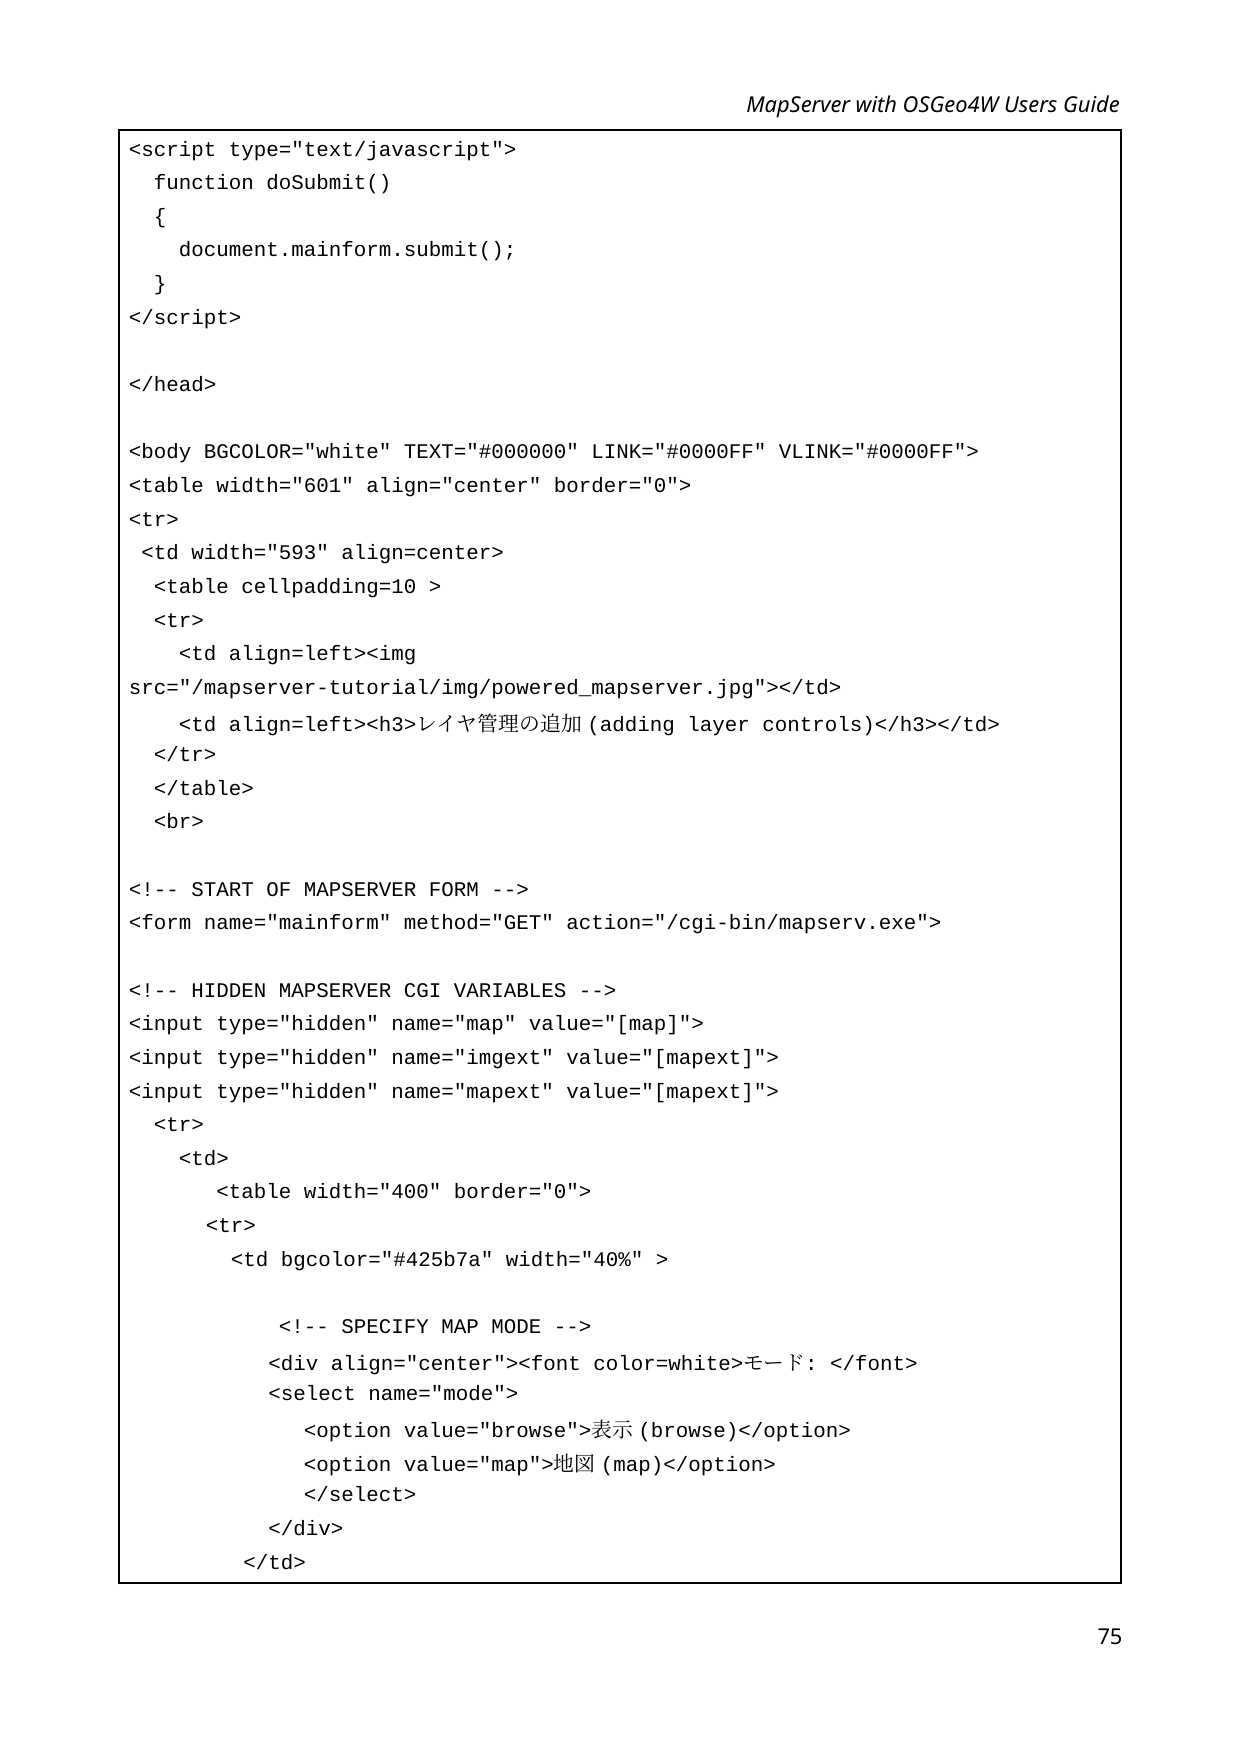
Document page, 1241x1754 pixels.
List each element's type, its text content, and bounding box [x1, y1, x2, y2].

text <body BGCOLOR="white" TEXT="#000000" LINK="#0000FF" VLINK="#0000FF"> [120, 432, 1120, 466]
text } [120, 264, 1120, 298]
text function doSubmit() [120, 163, 1120, 197]
text </div> [120, 1509, 1120, 1542]
text </td> [120, 1542, 1120, 1582]
text <td bgcolor="#425b7a" width="40%" > [120, 1240, 1120, 1277]
text <select name="mode"> [120, 1374, 1120, 1408]
text document.mainform.submit(); [120, 230, 1120, 264]
text <input type="hidden" name="mapext" value="[mapext]"> [120, 1071, 1120, 1105]
text <option value="browse">表示 (browse)</option> [120, 1408, 1120, 1442]
text <!-- SPECIFY MAP MODE --> [120, 1307, 1120, 1341]
text <td align=left><img src="/mapserver-tutorial/img/powered_mapserver.jpg"></td> [120, 634, 1120, 701]
text <div align="center"><font color=white>モード: </font> [120, 1341, 1120, 1374]
text <tr> [120, 1105, 1120, 1139]
text <input type="hidden" name="imgext" value="[mapext]"> [120, 1038, 1120, 1071]
text <script type="text/javascript"> [120, 131, 1120, 163]
text <tr> [120, 1206, 1120, 1240]
text </script> [120, 298, 1120, 335]
text </select> [120, 1475, 1120, 1509]
text <td width="593" align=center> [120, 533, 1120, 567]
text </head> [120, 365, 1120, 403]
text <table width="601" align="center" border="0"> [120, 466, 1120, 499]
text <table cellpadding=10 > [120, 567, 1120, 600]
text </table> [120, 769, 1120, 802]
text </tr> [120, 735, 1120, 769]
text <td align=left><h3>レイヤ管理の追加 (adding layer controls)</h3></td> [120, 701, 1120, 735]
text <input type="hidden" name="map" value="[map]"> [120, 1004, 1120, 1038]
text <table width="400" border="0"> [120, 1172, 1120, 1206]
text <!-- HIDDEN MAPSERVER CGI VARIABLES --> [120, 971, 1120, 1004]
text <tr> [120, 499, 1120, 533]
text <form name="mainform" method="GET" action="/cgi-bin/mapserv.exe"> [120, 903, 1120, 941]
text <br> [120, 802, 1120, 840]
text <option value="map">地図 (map)</option> [120, 1442, 1120, 1475]
text <tr> [120, 600, 1120, 634]
text { [120, 197, 1120, 230]
text <!-- START OF MAPSERVER FORM --> [120, 869, 1120, 903]
text <td> [120, 1139, 1120, 1172]
